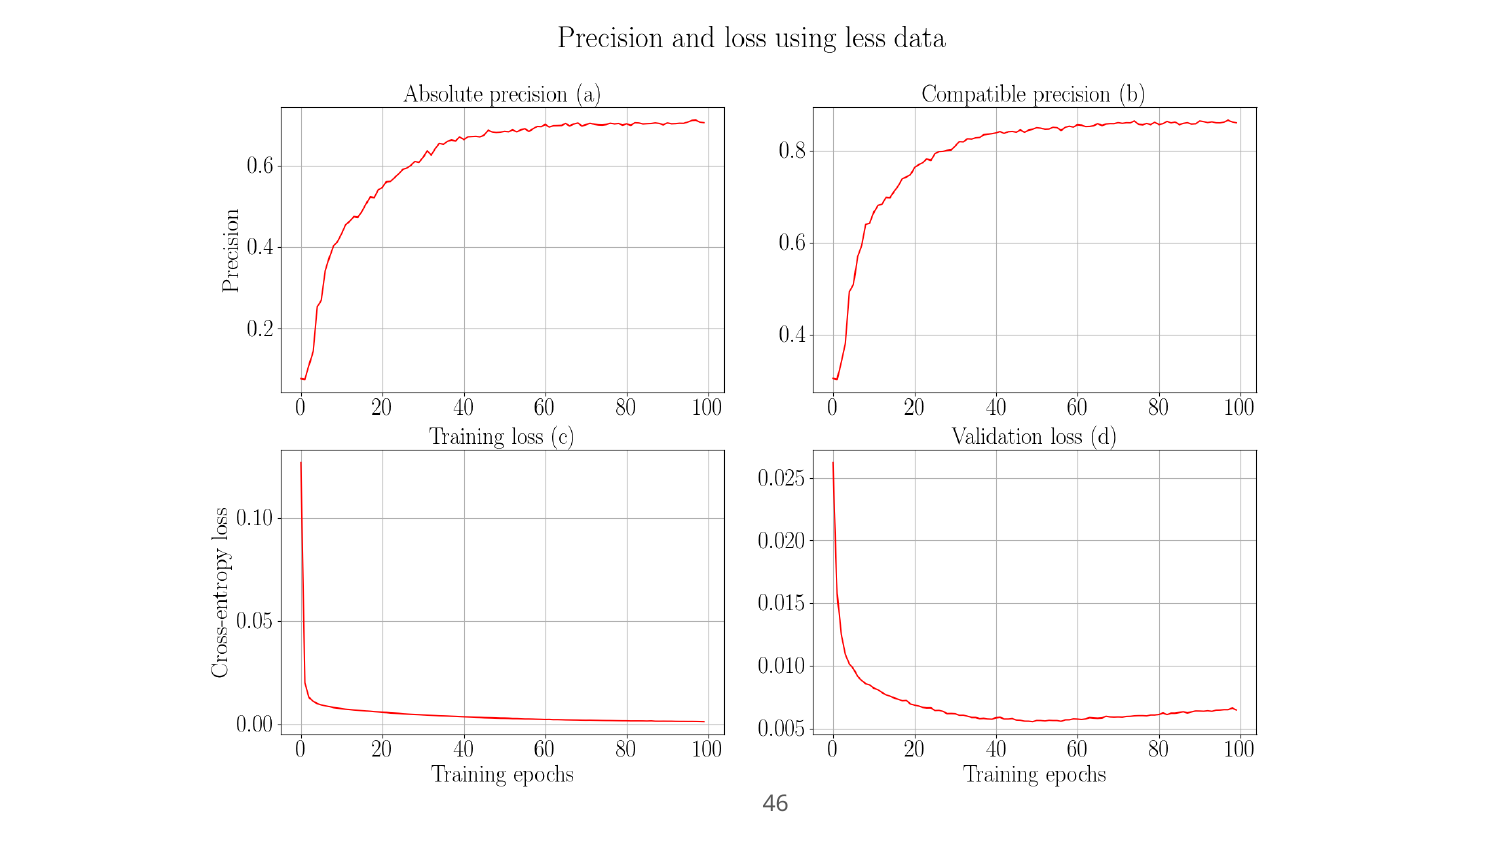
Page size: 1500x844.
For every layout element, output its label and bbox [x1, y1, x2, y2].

picture [123, 9, 1382, 824]
slide_number [714, 771, 805, 837]
